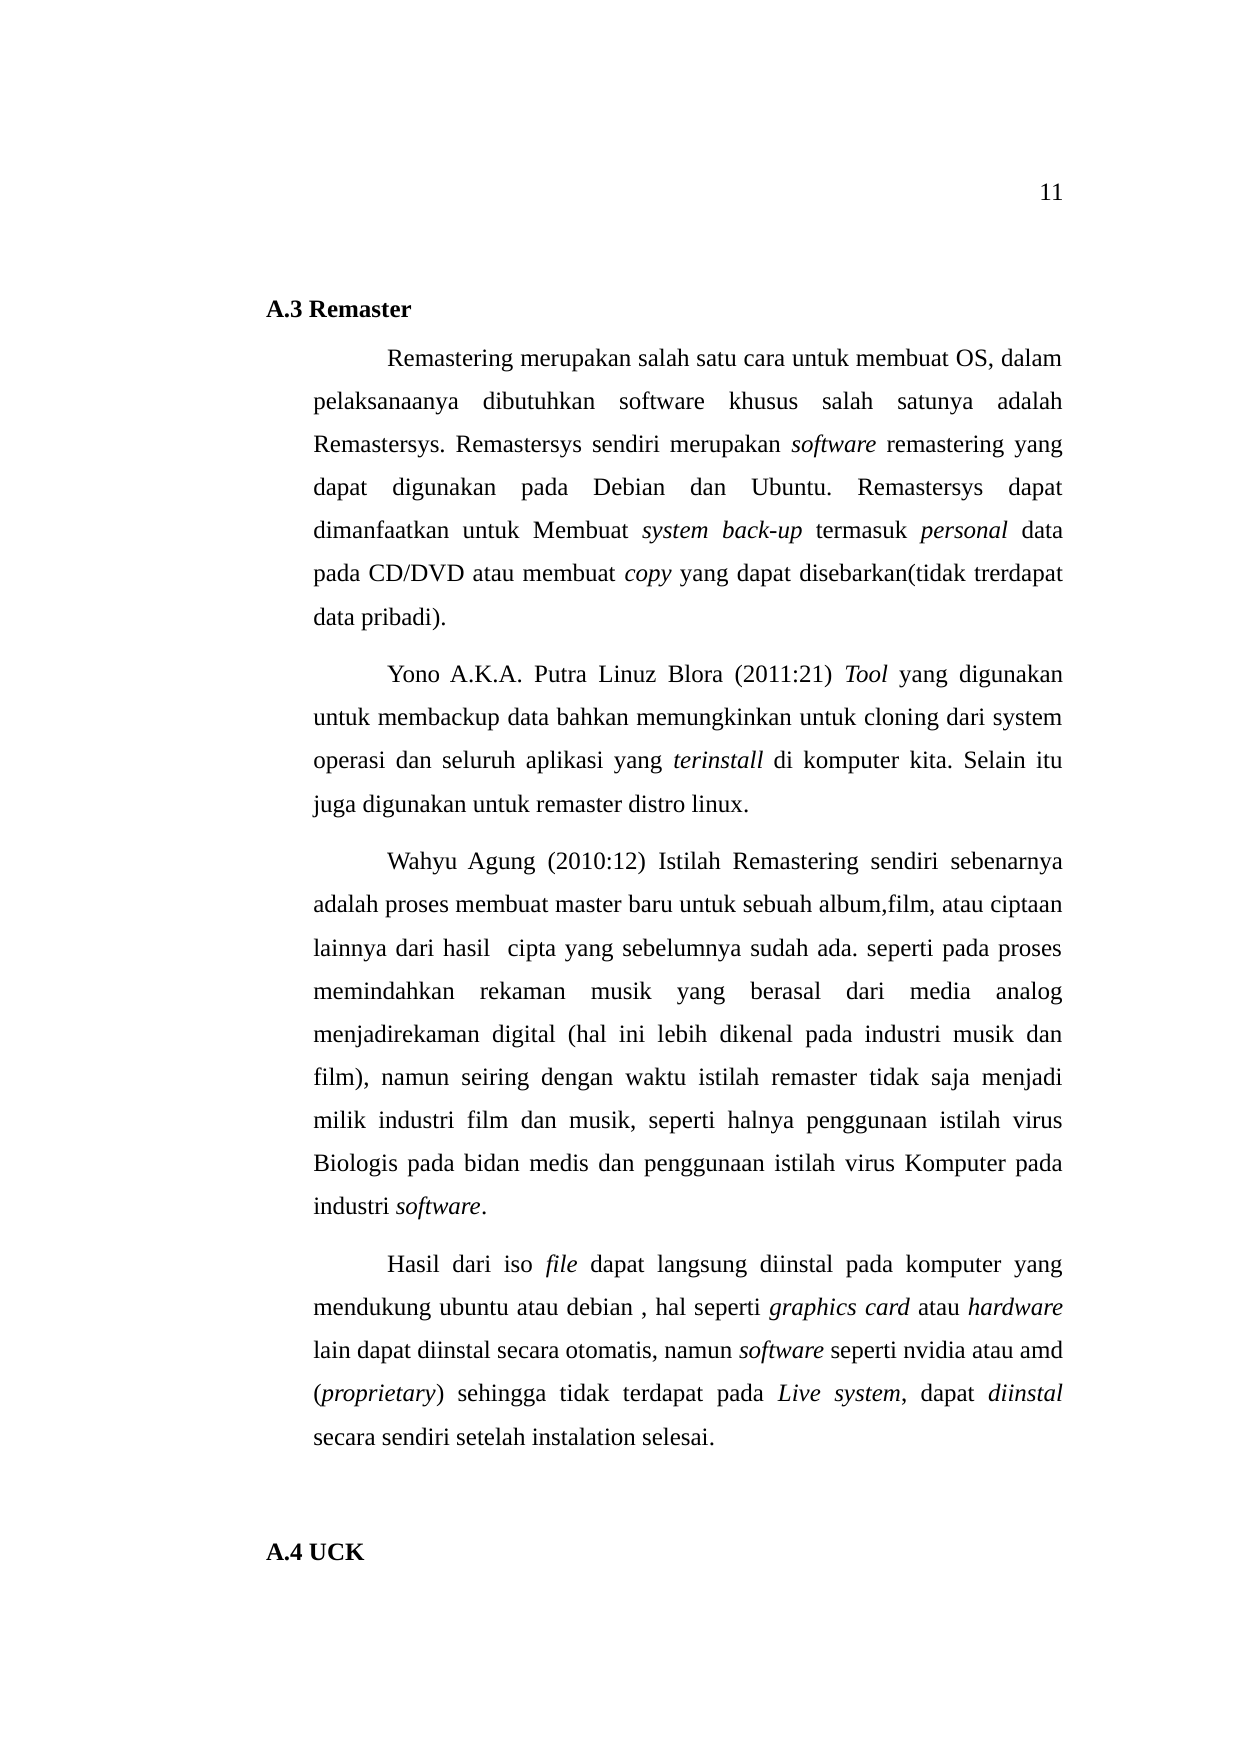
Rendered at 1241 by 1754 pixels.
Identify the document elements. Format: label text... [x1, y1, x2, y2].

text Yono A.K.A. Putra Linuz Blora (2011:21) Tool yang digunakan untuk membackup data bahkan memungkinkan untuk cloning dari system operasi dan seluruh aplikasi yang terinstall di komputer kita. Selain itu juga digunakan untuk remaster distro linux. [313, 659, 1063, 817]
text A.4 UCK [266, 1537, 1063, 1566]
text Hasil dari iso file dapat langsung diinstal pada komputer yang mendukung ubuntu atau debian , hal seperti graphics card atau hardware lain dapat diinstal secara otomatis, namun software seperti nvidia atau amd (proprietary) sehingga tidak terdapat pada Live system, dapat diinstal secara sendiri setelah instalation selesai. [313, 1249, 1063, 1450]
text A.3 Remaster [266, 294, 1063, 323]
text Wahyu Agung (2010:12) Istilah Remastering sendiri sebenarnya adalah proses membuat master baru untuk sebuah album,film, atau ciptaan lainnya dari hasil cipta yang sebelumnya sudah ada. seperti pada proses memindahkan rekaman musik yang berasal dari media analog menjadirekaman digital (hal ini lebih dikenal pada industri musik dan film), namun seiring dengan waktu istilah remaster tidak saja menjadi milik industri film dan musik, seperti halnya penggunaan istilah virus Biologis pada bidan medis dan penggunaan istilah virus Komputer pada industri software. [313, 846, 1063, 1220]
text Remastering merupakan salah satu cara untuk membuat OS, dalam pelaksanaanya dibutuhkan software khusus salah satunya adalah Remastersys. Remastersys sendiri merupakan software remastering yang dapat digunakan pada Debian dan Ubuntu. Remastersys dapat dimanfaatkan untuk Membuat system back-up termasuk personal data pada CD/DVD atau membuat copy yang dapat disebarkan(tidak trerdapat data pribadi). [313, 343, 1063, 630]
